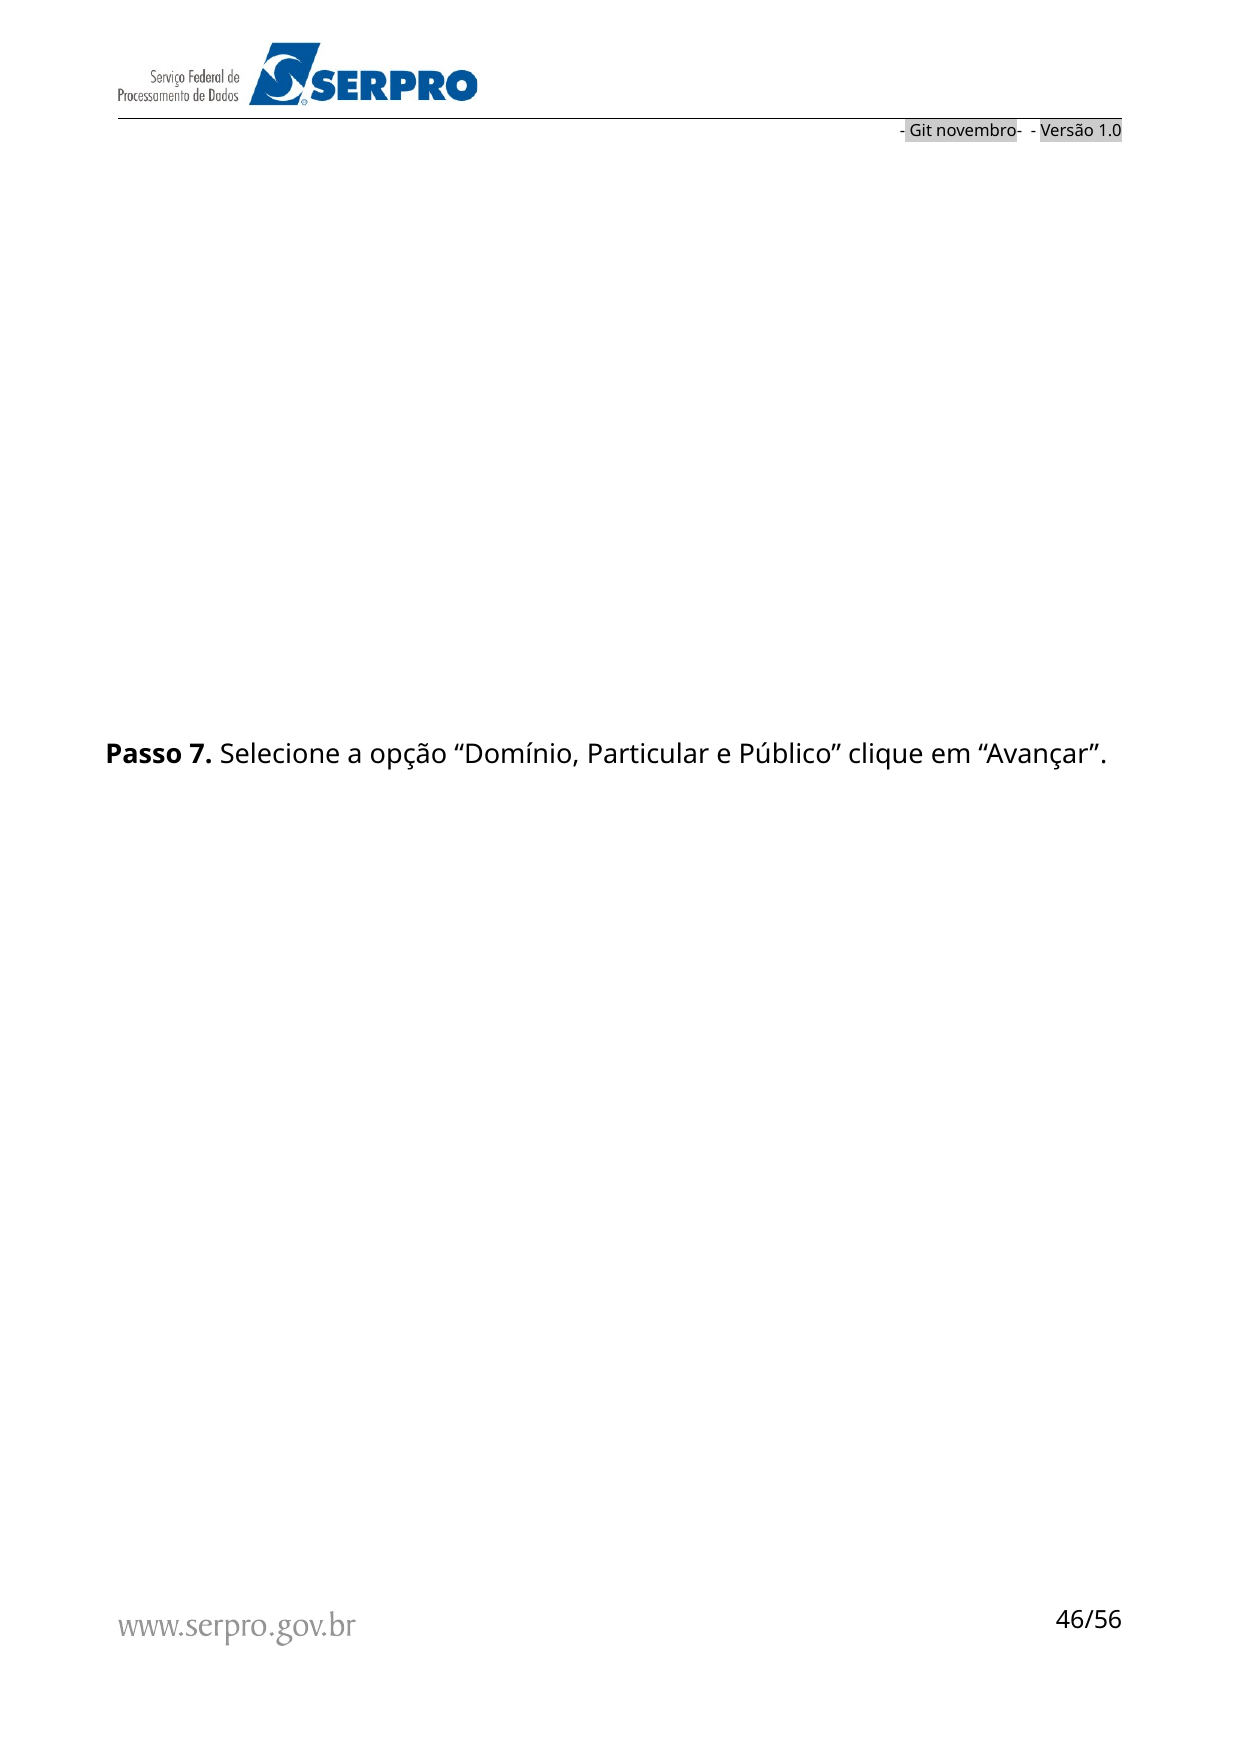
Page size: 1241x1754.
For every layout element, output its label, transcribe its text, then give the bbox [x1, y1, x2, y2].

text Passo 7. Selecione a opção “Domínio, Particular e Público” clique em “Avançar”. [105, 734, 1122, 771]
picture [118, 41, 478, 106]
